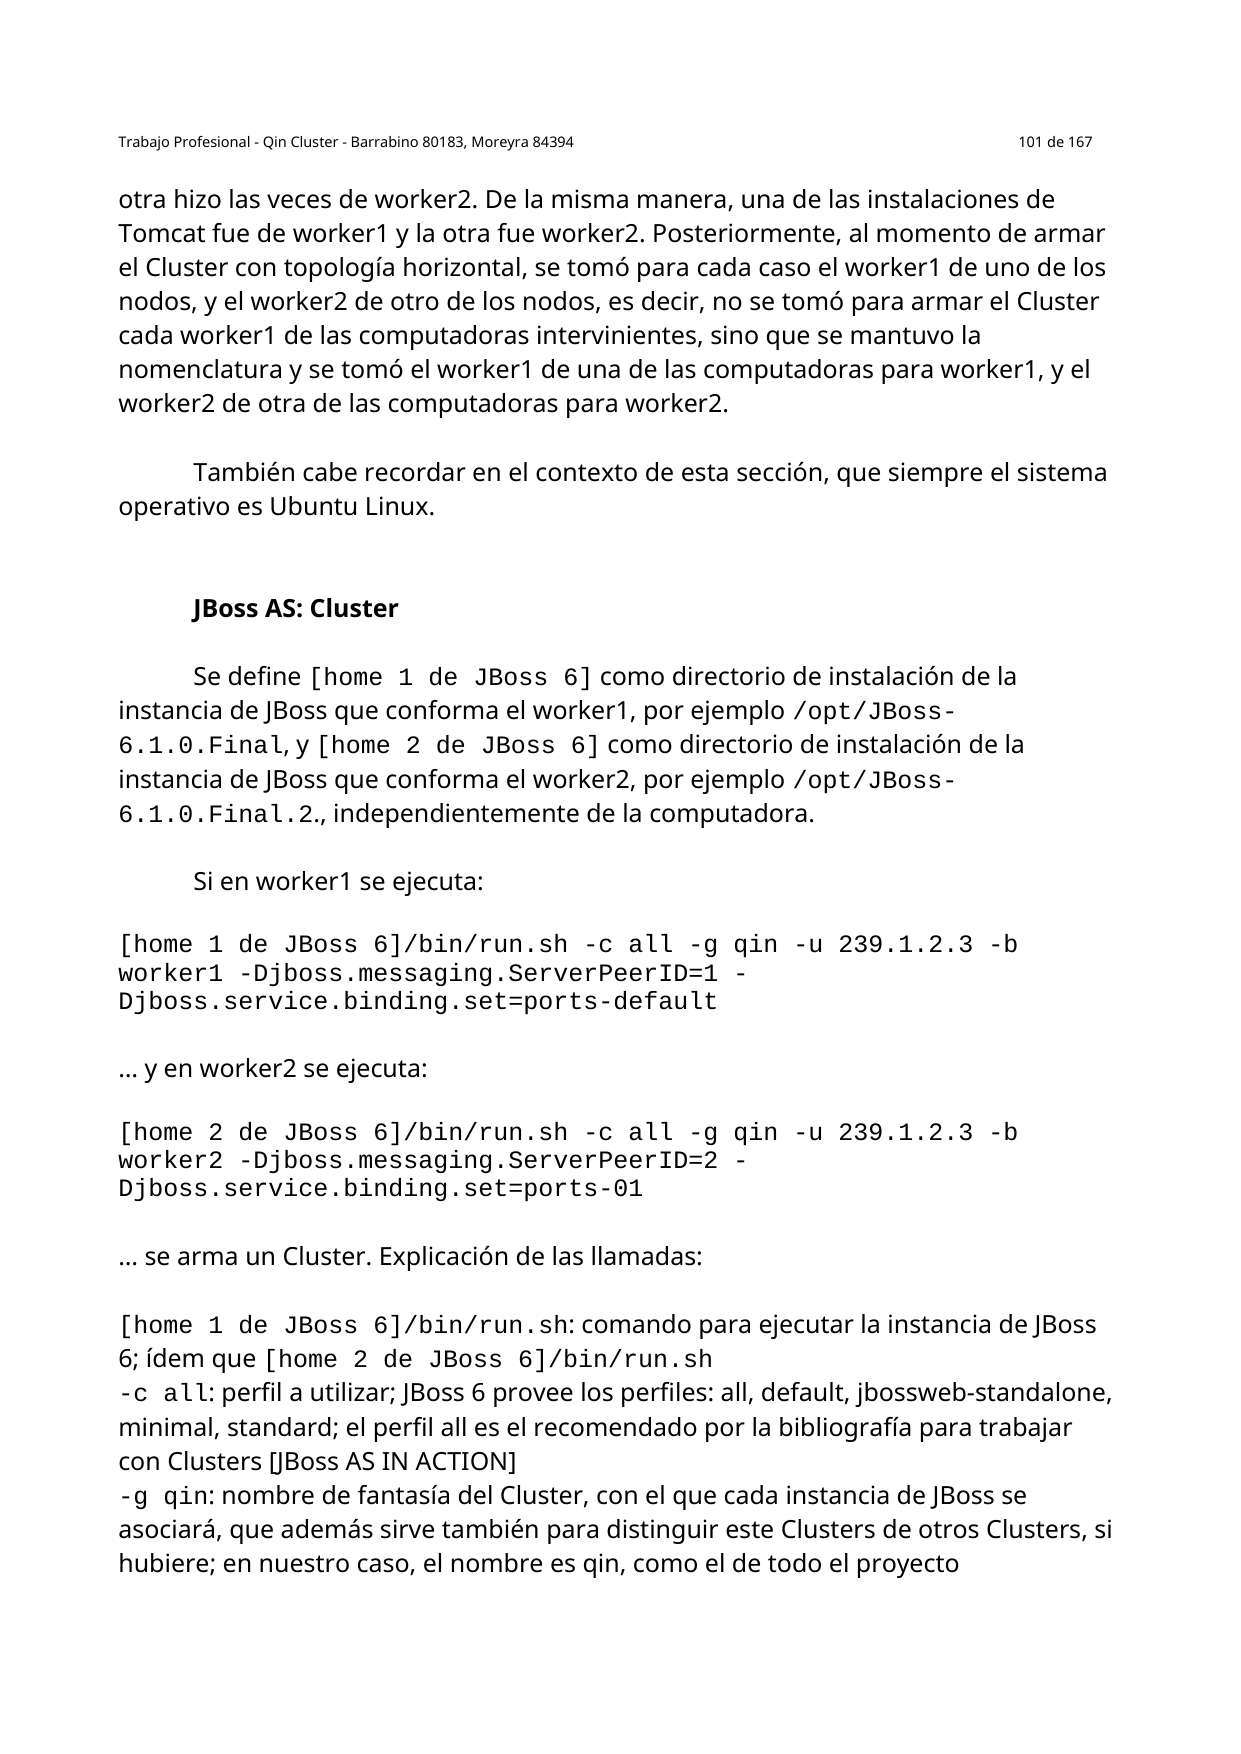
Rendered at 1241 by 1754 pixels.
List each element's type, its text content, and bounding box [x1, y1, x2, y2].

text JBoss AS: Cluster [118, 590, 1122, 624]
text [home 1 de JBoss 6]/bin/run.sh -c all -g qin -u 239.1.2.3 -b worker1 -Djboss.messaging.ServerPeerID=1 -Djboss.service.binding.set=ports-default [118, 932, 1122, 1017]
text otra hizo las veces de worker2. De la misma manera, una de las instalaciones de Tomcat fue de worker1 y la otra fue worker2. Posteriormente, al momento de armar el Cluster con topología horizontal, se tomó para cada caso el worker1 de uno de los nodos, y el worker2 de otro de los nodos, es decir, no se tomó para armar el Cluster cada worker1 de las computadoras intervinientes, sino que se mantuvo la nomenclatura y se tomó el worker1 de una de las computadoras para worker1, y el worker2 de otra de las computadoras para worker2. [118, 182, 1122, 420]
text … y en worker2 se ejecuta: [118, 1051, 1122, 1085]
text -c all: perfil a utilizar; JBoss 6 provee los perfiles: all, default, jbossweb-standalone, minimal, standard; el perfil all es el recomendado por la bibliografía para trabajar con Clusters [JBoss AS IN ACTION] [118, 1375, 1122, 1477]
text Si en worker1 se ejecuta: [118, 864, 1122, 898]
text [home 1 de JBoss 6]/bin/run.sh: comando para ejecutar la instancia de JBoss 6; ídem que [home 2 de JBoss 6]/bin/run.sh [118, 1306, 1122, 1375]
text -g qin: nombre de fantasía del Cluster, con el que cada instancia de JBoss se asociará, que además sirve también para distinguir este Clusters de otros Clusters, si hubiere; en nuestro caso, el nombre es qin, como el de todo el proyecto [118, 1477, 1122, 1580]
text Se define [home 1 de JBoss 6] como directorio de instalación de la instancia de JBoss que conforma el worker1, por ejemplo /opt/JBoss-6.1.0.Final, y [home 2 de JBoss 6] como directorio de instalación de la instancia de JBoss que conforma el worker2, por ejemplo /opt/JBoss-6.1.0.Final.2., independientemente de la computadora. [118, 658, 1122, 830]
text … se arma un Cluster. Explicación de las llamadas: [118, 1238, 1122, 1272]
text También cabe recordar en el contexto de esta sección, que siempre el sistema operativo es Ubuntu Linux. [118, 454, 1122, 522]
text [home 2 de JBoss 6]/bin/run.sh -c all -g qin -u 239.1.2.3 -b worker2 -Djboss.messaging.ServerPeerID=2 -Djboss.service.binding.set=ports-01 [118, 1119, 1122, 1204]
